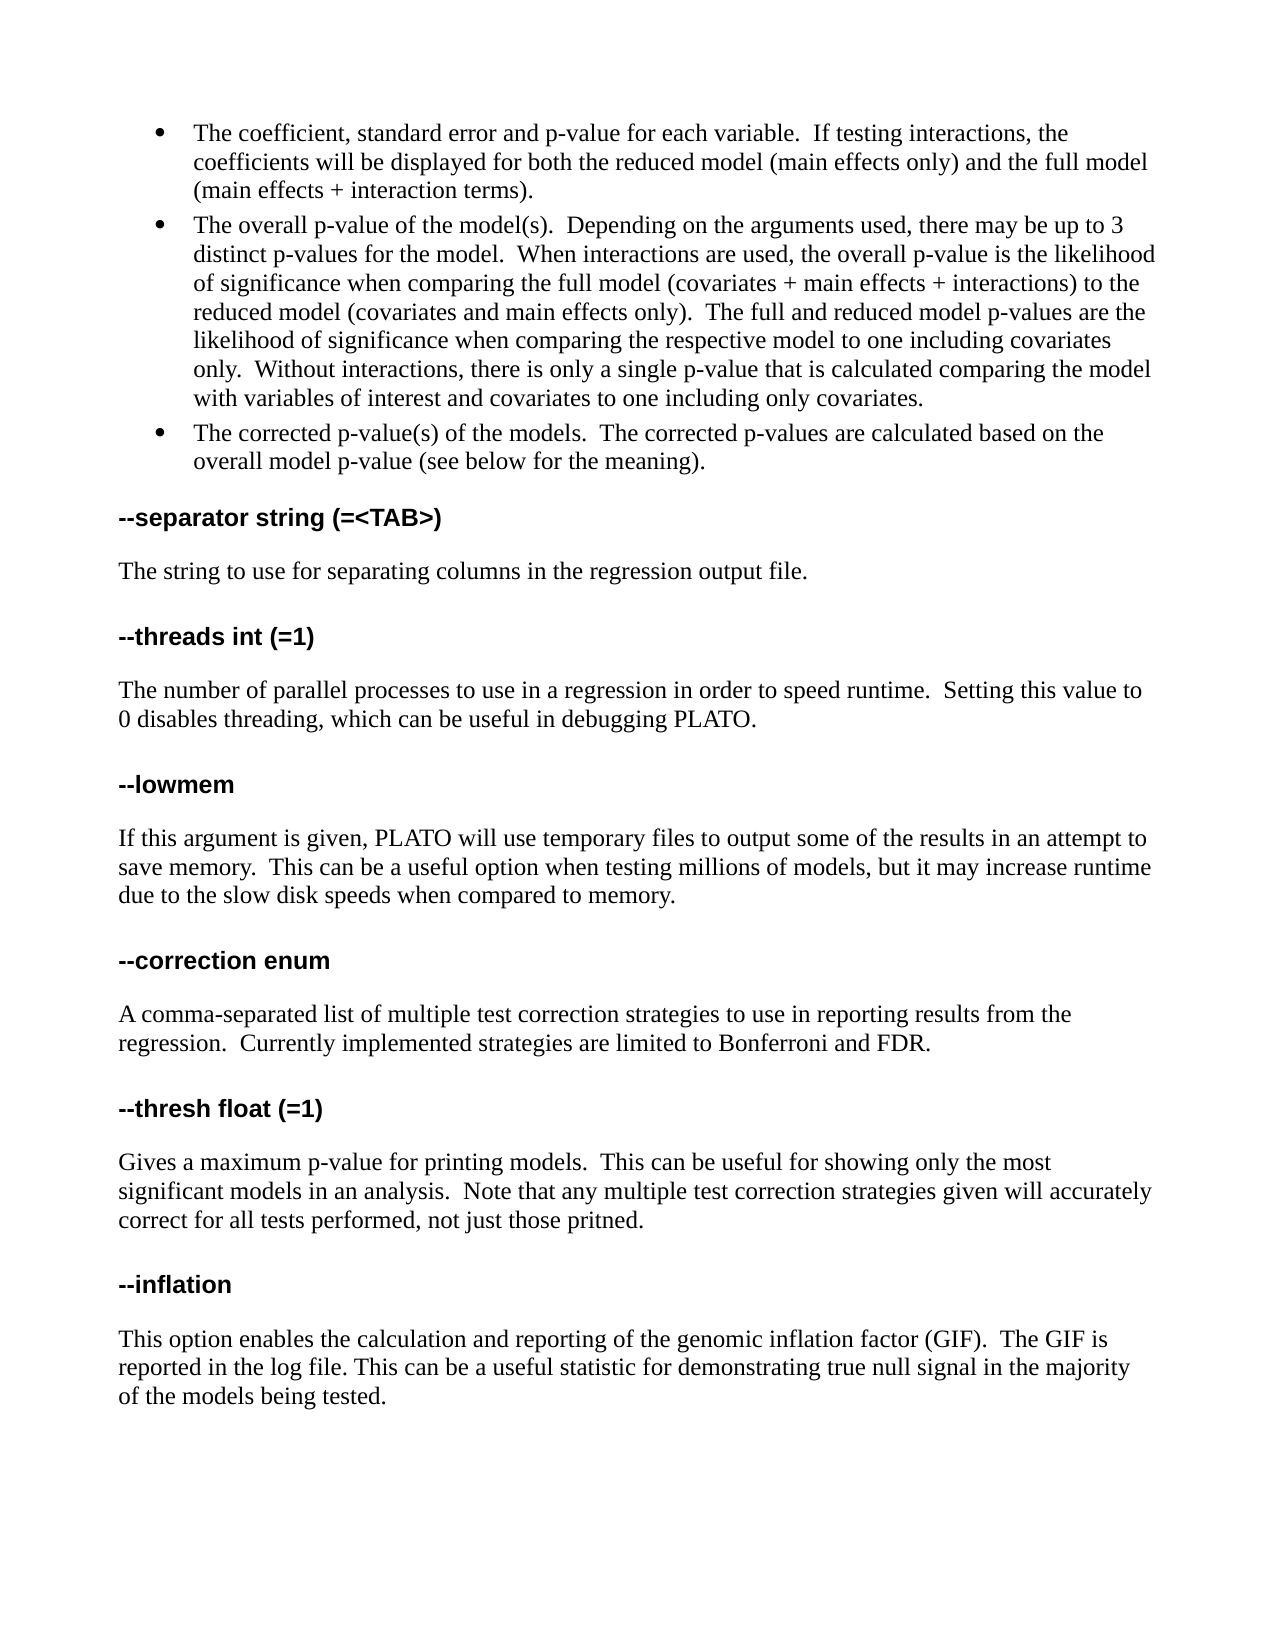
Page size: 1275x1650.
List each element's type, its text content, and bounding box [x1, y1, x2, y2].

list The corrected p-value(s) of the models. The corrected p-values are calculated based on the overall model p-value (see below for the meaning). [156, 418, 1157, 475]
text A comma-separated list of multiple test correction strategies to use in reporting results from the regression. Currently implemented strategies are limited to Bonferroni and FDR. [118, 999, 1157, 1057]
subtitle --inflation [118, 1271, 1157, 1299]
subtitle --thresh float (=1) [118, 1094, 1157, 1123]
text If this argument is given, PLATO will use temporary files to output some of the results in an attempt to save memory. This can be a useful option when testing millions of models, but it may increase runtime due to the slow disk speeds when compared to memory. [118, 823, 1157, 909]
text The string to use for separating columns in the regression output file. [118, 556, 1157, 585]
text Gives a maximum p-value for printing models. This can be useful for showing only the most significant models in an analysis. Note that any multiple test correction strategies given will accurately correct for all tests performed, not just those pritned. [118, 1147, 1157, 1233]
list The overall p-value of the model(s). Depending on the arguments used, there may be up to 3 distinct p-values for the model. When interactions are used, the overall p-value is the likelihood of significance when comparing the full model (covariates + main effects + interactions) to the reduced model (covariates and main effects only). The full and reduced model p-values are the likelihood of significance when comparing the respective model to one including covariates only. Without interactions, there is only a single p-value that is calculated comparing the model with variables of interest and covariates to one including only covariates. [156, 210, 1157, 412]
text The number of parallel processes to use in a regression in order to speed runtime. Setting this value to 0 disables threading, which can be useful in debugging PLATO. [118, 675, 1157, 733]
subtitle --lowmem [118, 770, 1157, 799]
subtitle --threads int (=1) [118, 622, 1157, 651]
list The coefficient, standard error and p-value for each variable. If testing interactions, the coefficients will be displayed for both the reduced model (main effects only) and the full model (main effects + interaction terms). [156, 118, 1157, 204]
subtitle --correction enum [118, 946, 1157, 975]
subtitle --separator string (=<TAB>) [118, 503, 1157, 532]
text This option enables the calculation and reporting of the genomic inflation factor (GIF). The GIF is reported in the log file. This can be a useful statistic for demonstrating true null signal in the majority of the models being tested. [118, 1324, 1157, 1410]
